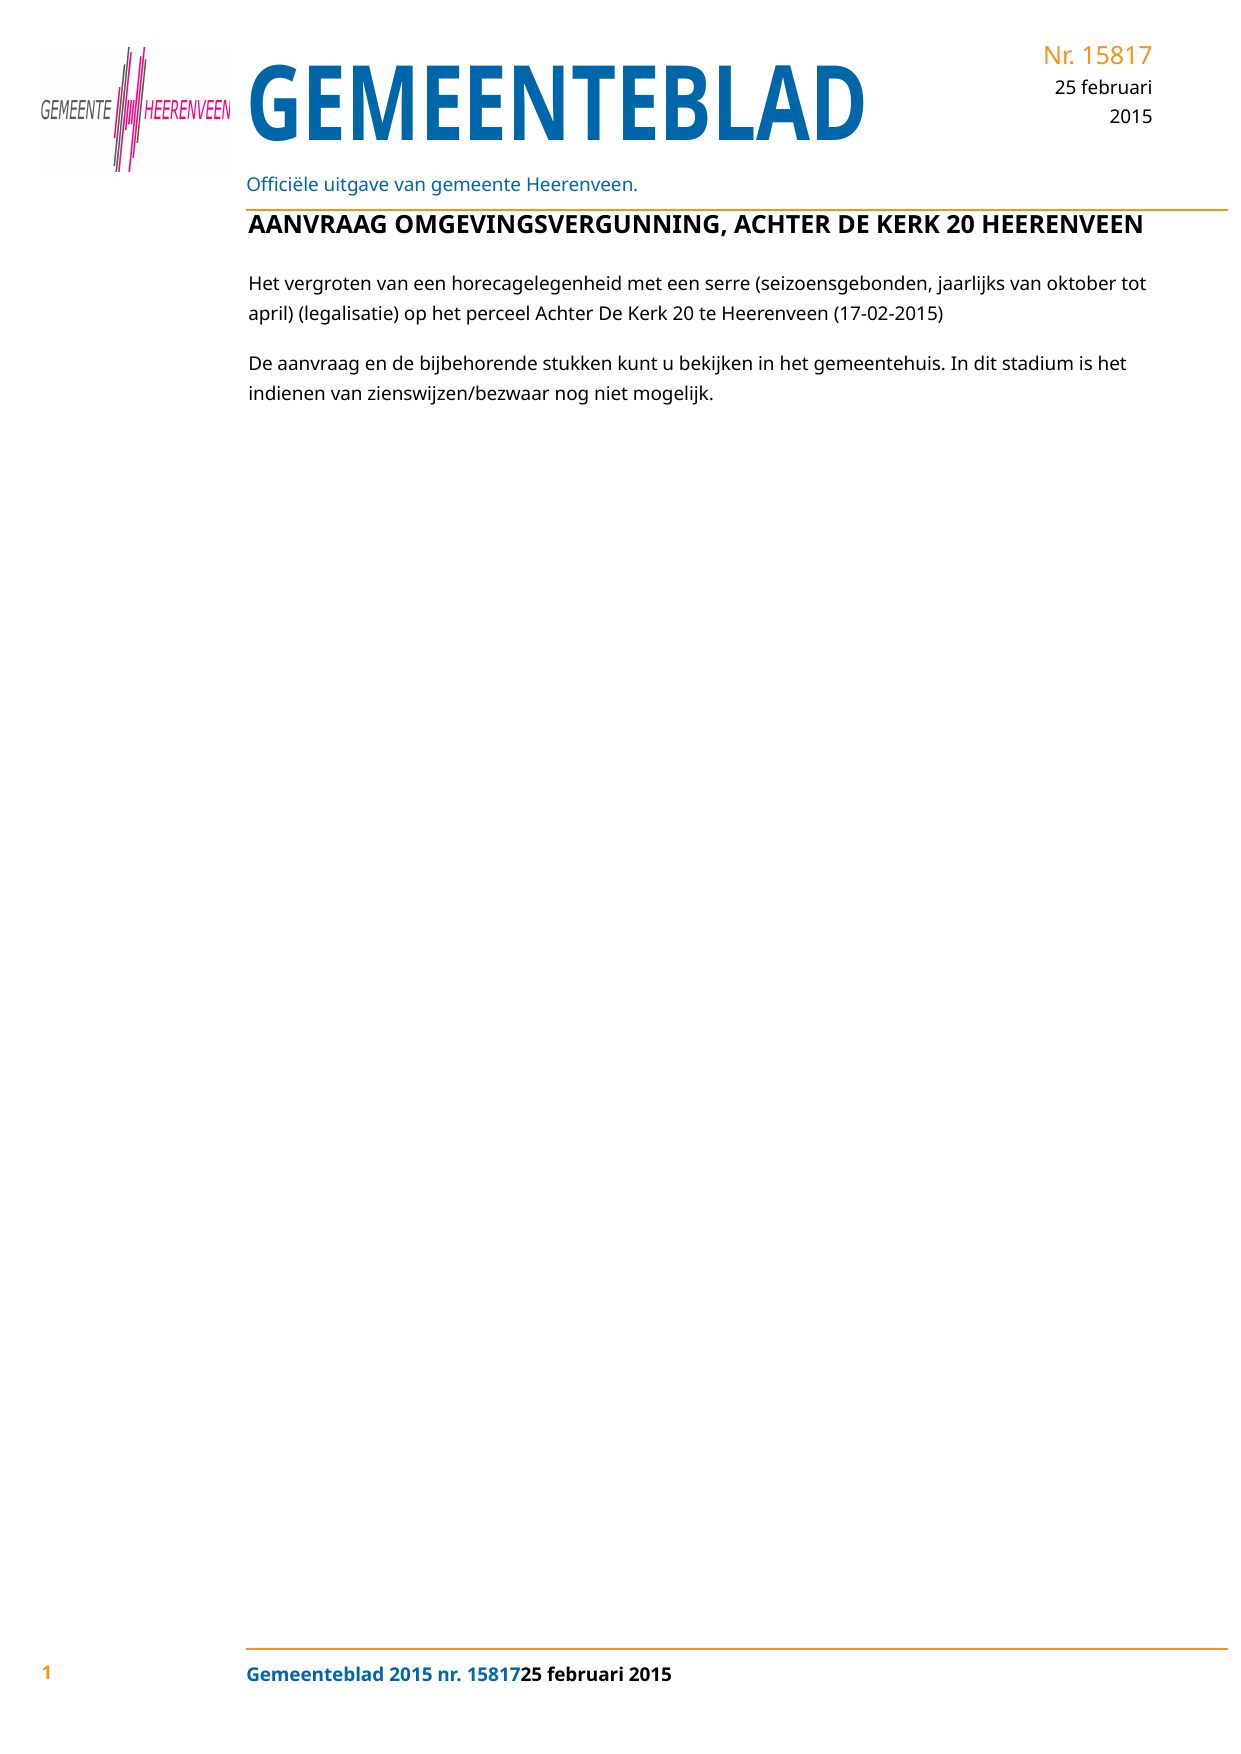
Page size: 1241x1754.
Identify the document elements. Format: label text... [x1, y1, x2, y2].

text AANVRAAG OMGEVINGSVERGUNNING, ACHTER DE KERK 20 HEERENVEEN [248, 211, 1152, 241]
picture [41, 47, 231, 172]
text Het vergroten van een horecagelegenheid met een serre (seizoensgebonden, jaarlijks van oktober tot april) (legalisatie) op het perceel Achter De Kerk 20 te Heerenveen (17-02-2015) [248, 270, 1152, 326]
text De aanvraag en de bijbehorende stukken kunt u bekijken in het gemeentehuis. In dit stadium is het indienen van zienswijzen/bezwaar nog niet mogelijk. [248, 350, 1152, 406]
